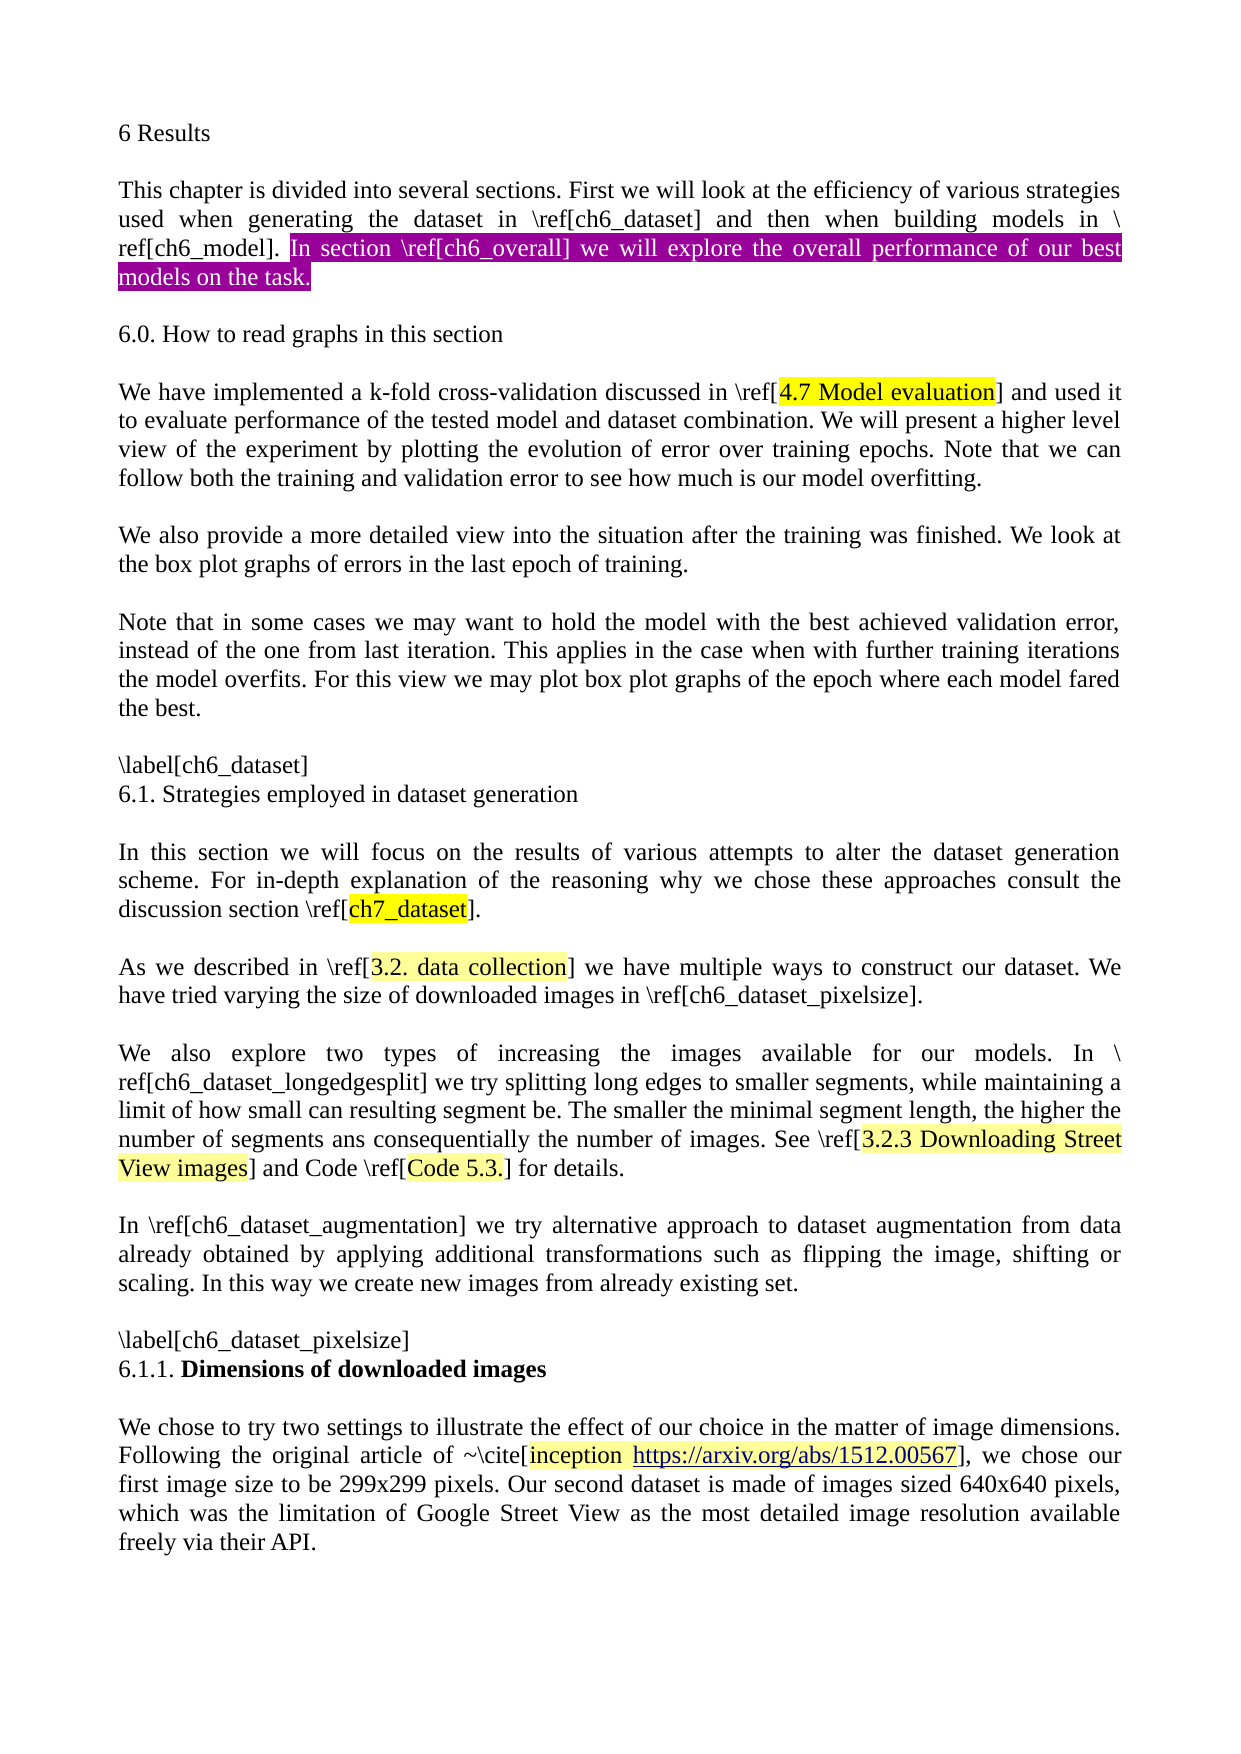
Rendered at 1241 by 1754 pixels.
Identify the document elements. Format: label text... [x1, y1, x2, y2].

text \label[ch6_dataset_pixelsize] [118, 1326, 1122, 1354]
text In \ref[ch6_dataset_augmentation] we try alternative approach to dataset augmentation from data already obtained by applying additional transformations such as flipping the image, shifting or scaling. In this way we create new images from already existing set. [118, 1211, 1122, 1297]
text 6.0. How to read graphs in this section [118, 319, 1122, 348]
text Note that in some cases we may want to hold the model with the best achieved validation error, instead of the one from last iteration. This applies in the case when with further training iterations the model overfits. For this view we may plot box plot graphs of the epoch where each model fared the best. [118, 607, 1122, 722]
text We have implemented a k-fold cross-validation discussed in \ref[4.7 Model evaluation] and used it to evaluate performance of the tested model and dataset combination. We will present a higher level view of the experiment by plotting the evolution of error over training epochs. Note that we can follow both the training and validation error to see how much is our model overfitting. [118, 377, 1122, 492]
text We also explore two types of increasing the images available for our models. In \ref[ch6_dataset_longedgesplit] we try splitting long edges to smaller segments, while maintaining a limit of how small can resulting segment be. The smaller the minimal segment length, the higher the number of segments ans consequentially the number of images. See \ref[3.2.3 Downloading Street View images] and Code \ref[Code 5.3.] for details. [118, 1038, 1122, 1182]
text \label[ch6_dataset] [118, 751, 1122, 779]
text This chapter is divided into several sections. First we will look at the efficiency of various strategies used when generating the dataset in \ref[ch6_dataset] and then when building models in \ref[ch6_model]. In section \ref[ch6_overall] we will explore the overall performance of our best models on the task. [118, 176, 1122, 291]
text We chose to try two settings to illustrate the effect of our choice in the matter of image dimensions. Following the original article of ~\cite[inception https://arxiv.org/abs/1512.00567], we chose our first image size to be 299x299 pixels. Our second dataset is made of images sized 640x640 pixels, which was the limitation of Google Street View as the most detailed image resolution available freely via their API. [118, 1412, 1122, 1556]
text In this section we will focus on the results of various attempts to alter the dataset generation scheme. For in-depth explanation of the reasoning why we chose these approaches consult the discussion section \ref[ch7_dataset]. [118, 837, 1122, 923]
text As we described in \ref[3.2. data collection] we have multiple ways to construct our dataset. We have tried varying the size of downloaded images in \ref[ch6_dataset_pixelsize]. [118, 952, 1122, 1009]
text 6 Results [118, 118, 1122, 147]
text We also provide a more detailed view into the situation after the training was finished. We look at the box plot graphs of errors in the last epoch of training. [118, 521, 1122, 578]
text 6.1.1. Dimensions of downloaded images [118, 1354, 1122, 1383]
text 6.1. Strategies employed in dataset generation [118, 779, 1122, 808]
